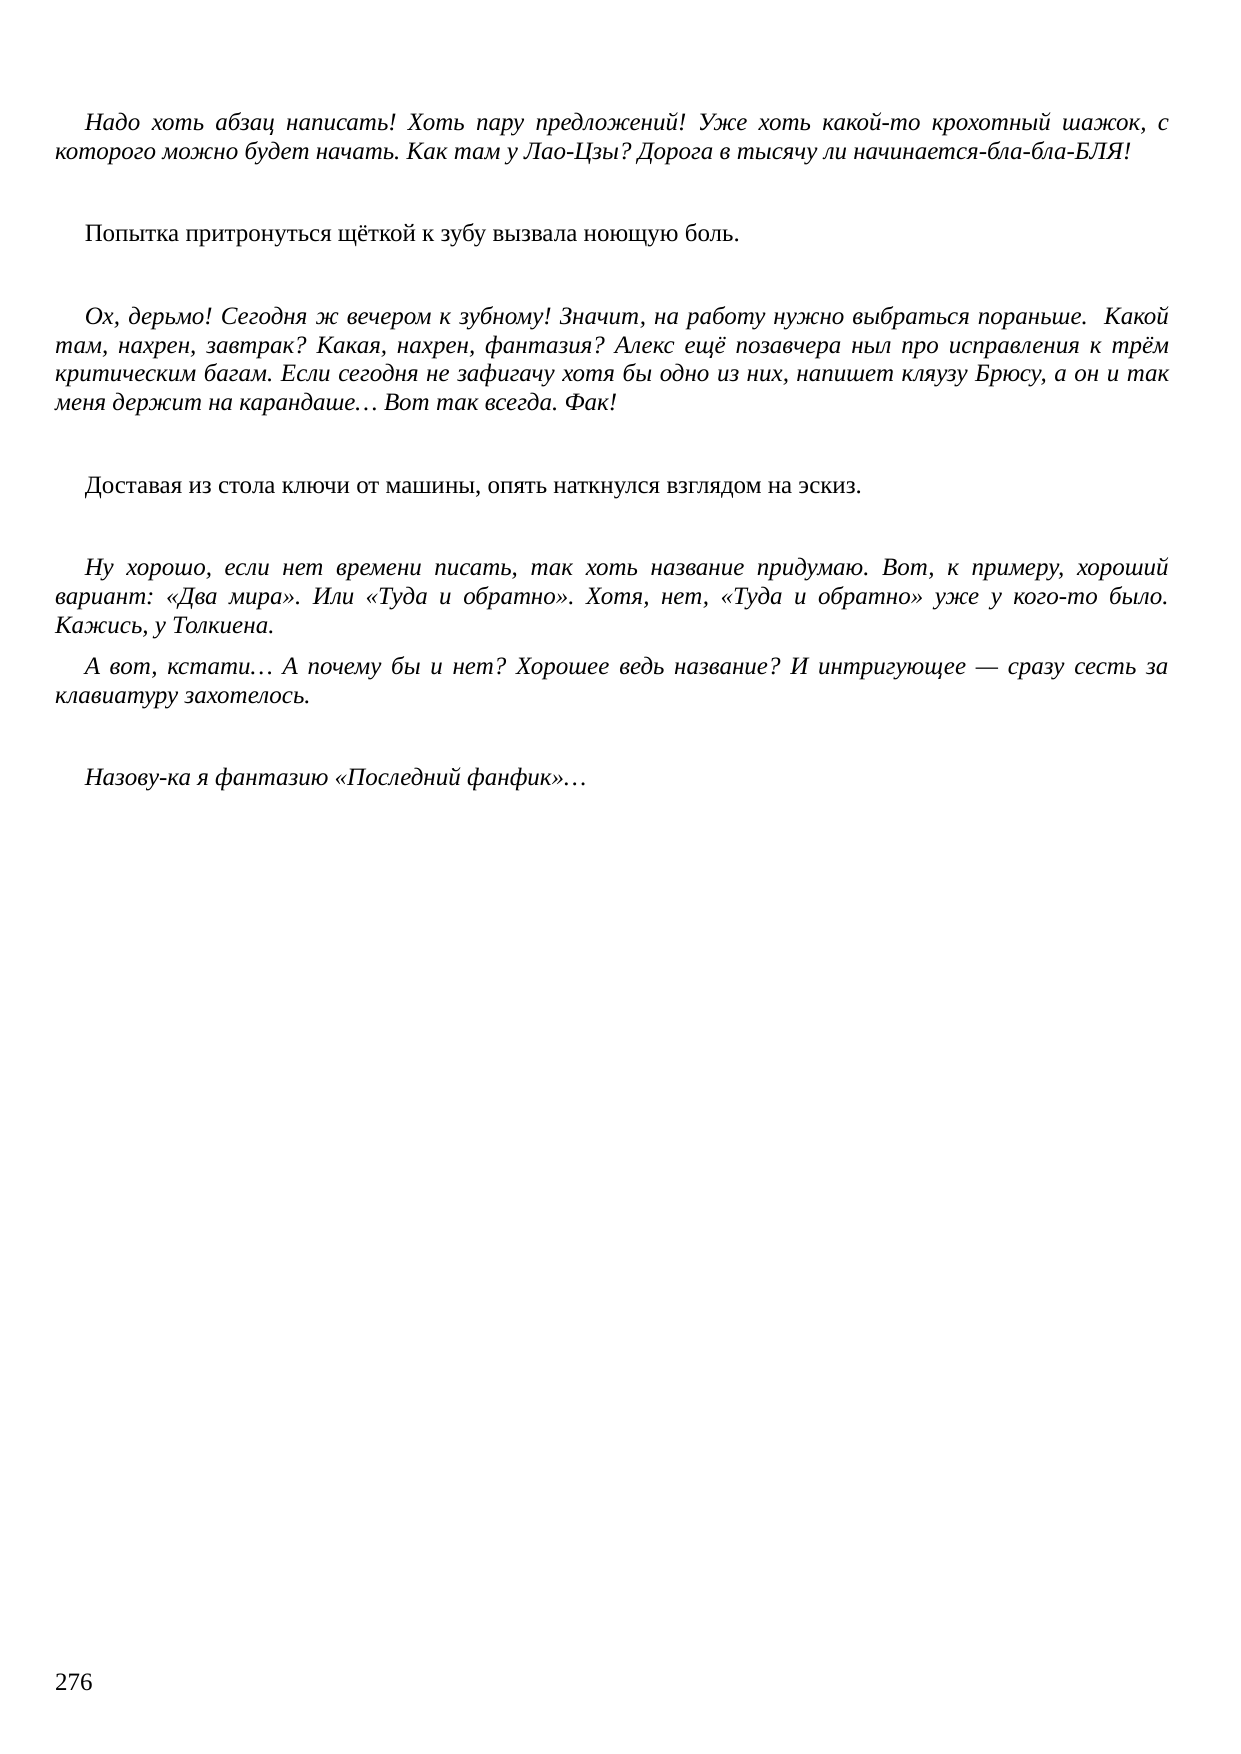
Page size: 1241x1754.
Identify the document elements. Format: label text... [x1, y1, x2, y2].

text Попытка притронуться щёткой к зубу вызвала ноющую боль. [55, 218, 1173, 247]
text А вот, кстати… А почему бы и нет? Хорошее ведь название? И интригующее — сразу сесть за клавиатуру захотелось. [55, 651, 1173, 708]
text Доставая из стола ключи от машины, опять наткнулся взглядом на эскиз. [55, 470, 1173, 498]
text Ну хорошо, если нет времени писать, так хоть название придумаю. Вот, к примеру, хороший вариант: «Два мира». Или «Туда и обратно». Хотя, нет, «Туда и обратно» уже у кого-то было. Кажись, у Толкиена. [55, 552, 1173, 638]
text Назову-ка я фантазию «Последний фанфик»… [55, 762, 1173, 791]
text Ох, дерьмо! Сегодня ж вечером к зубному! Значит, на работу нужно выбраться пораньше. Какой там, нахрен, завтрак? Какая, нахрен, фантазия? Алекс ещё позавчера ныл про исправления к трём критическим багам. Если сегодня не зафигачу хотя бы одно из них, напишет кляузу Брюсу, а он и так меня держит на карандаше… Вот так всегда. Фак! [55, 301, 1173, 416]
text Надо хоть абзац написать! Хоть пару предложений! Уже хоть какой-то крохотный шажок, с которого можно будет начать. Как там у Лао-Цзы? Дорога в тысячу ли начинается-бла-бла-БЛЯ! [55, 107, 1173, 165]
